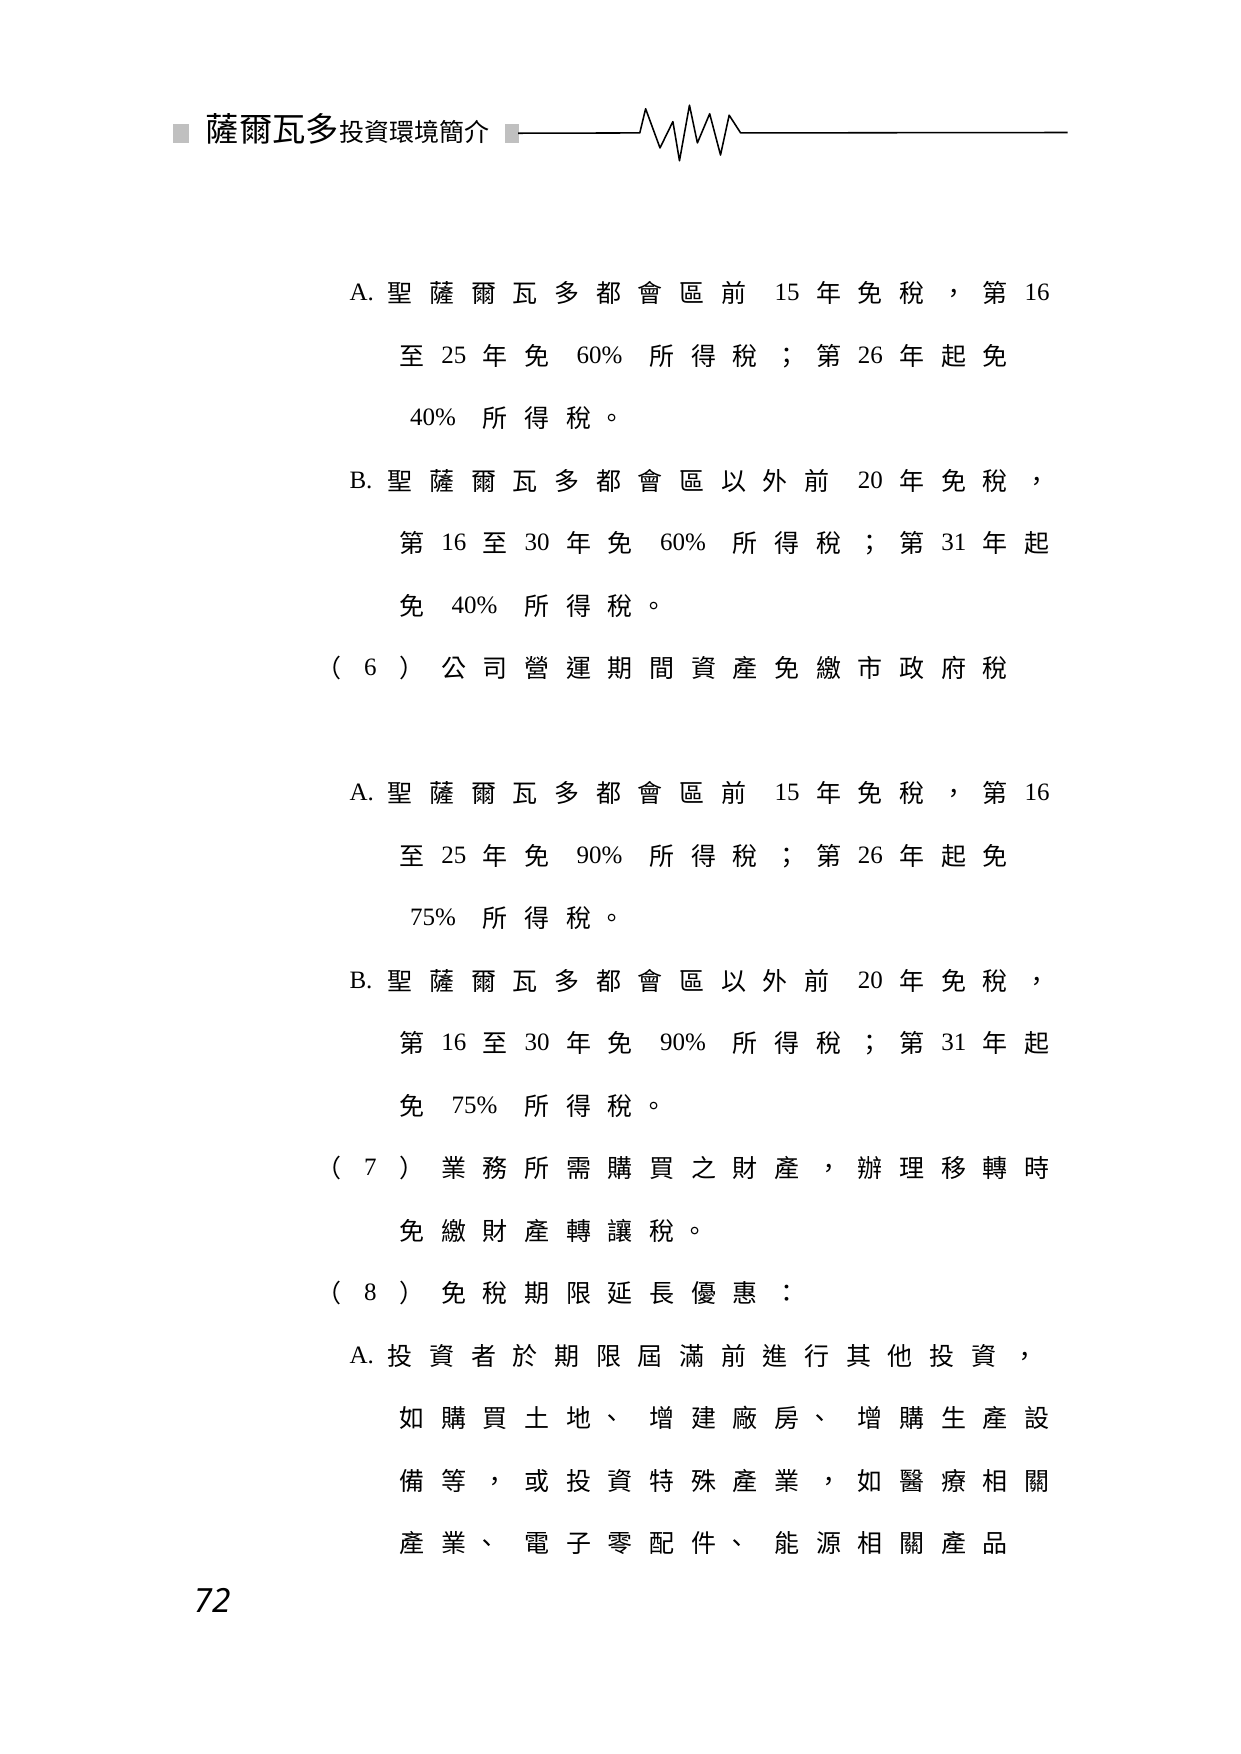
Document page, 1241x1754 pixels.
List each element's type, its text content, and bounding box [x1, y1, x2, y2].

text （6）公司營運期間資產免繳市政府稅 [306, 625, 1058, 688]
text A. 聖薩爾瓦多都會區前15年免稅，第16至25年免60%所得稅；第26年起免40%所得稅。 [342, 250, 1058, 438]
text （8）免稅期限延長優惠： [306, 1250, 1058, 1313]
text B. 聖薩爾瓦多都會區以外前20年免稅，第16至30年免90%所得稅；第31年起免75%所得稅。 [342, 938, 1058, 1125]
text A. 投資者於期限屆滿前進行其他投資，如購買土地、增建廠房、增購生產設備等，或投資特殊產業，如醫療相關產業、電子零配件、能源相關產品 [342, 1313, 1058, 1563]
text A. 聖薩爾瓦多都會區前15年免稅，第16至25年免90%所得稅；第26年起免75%所得稅。 [342, 750, 1058, 938]
text （7）業務所需購買之財產，辦理移轉時免繳財產轉讓稅。 [306, 1125, 1058, 1250]
text B. 聖薩爾瓦多都會區以外前20年免稅，第16至30年免60%所得稅；第31年起免40%所得稅。 [342, 438, 1058, 625]
